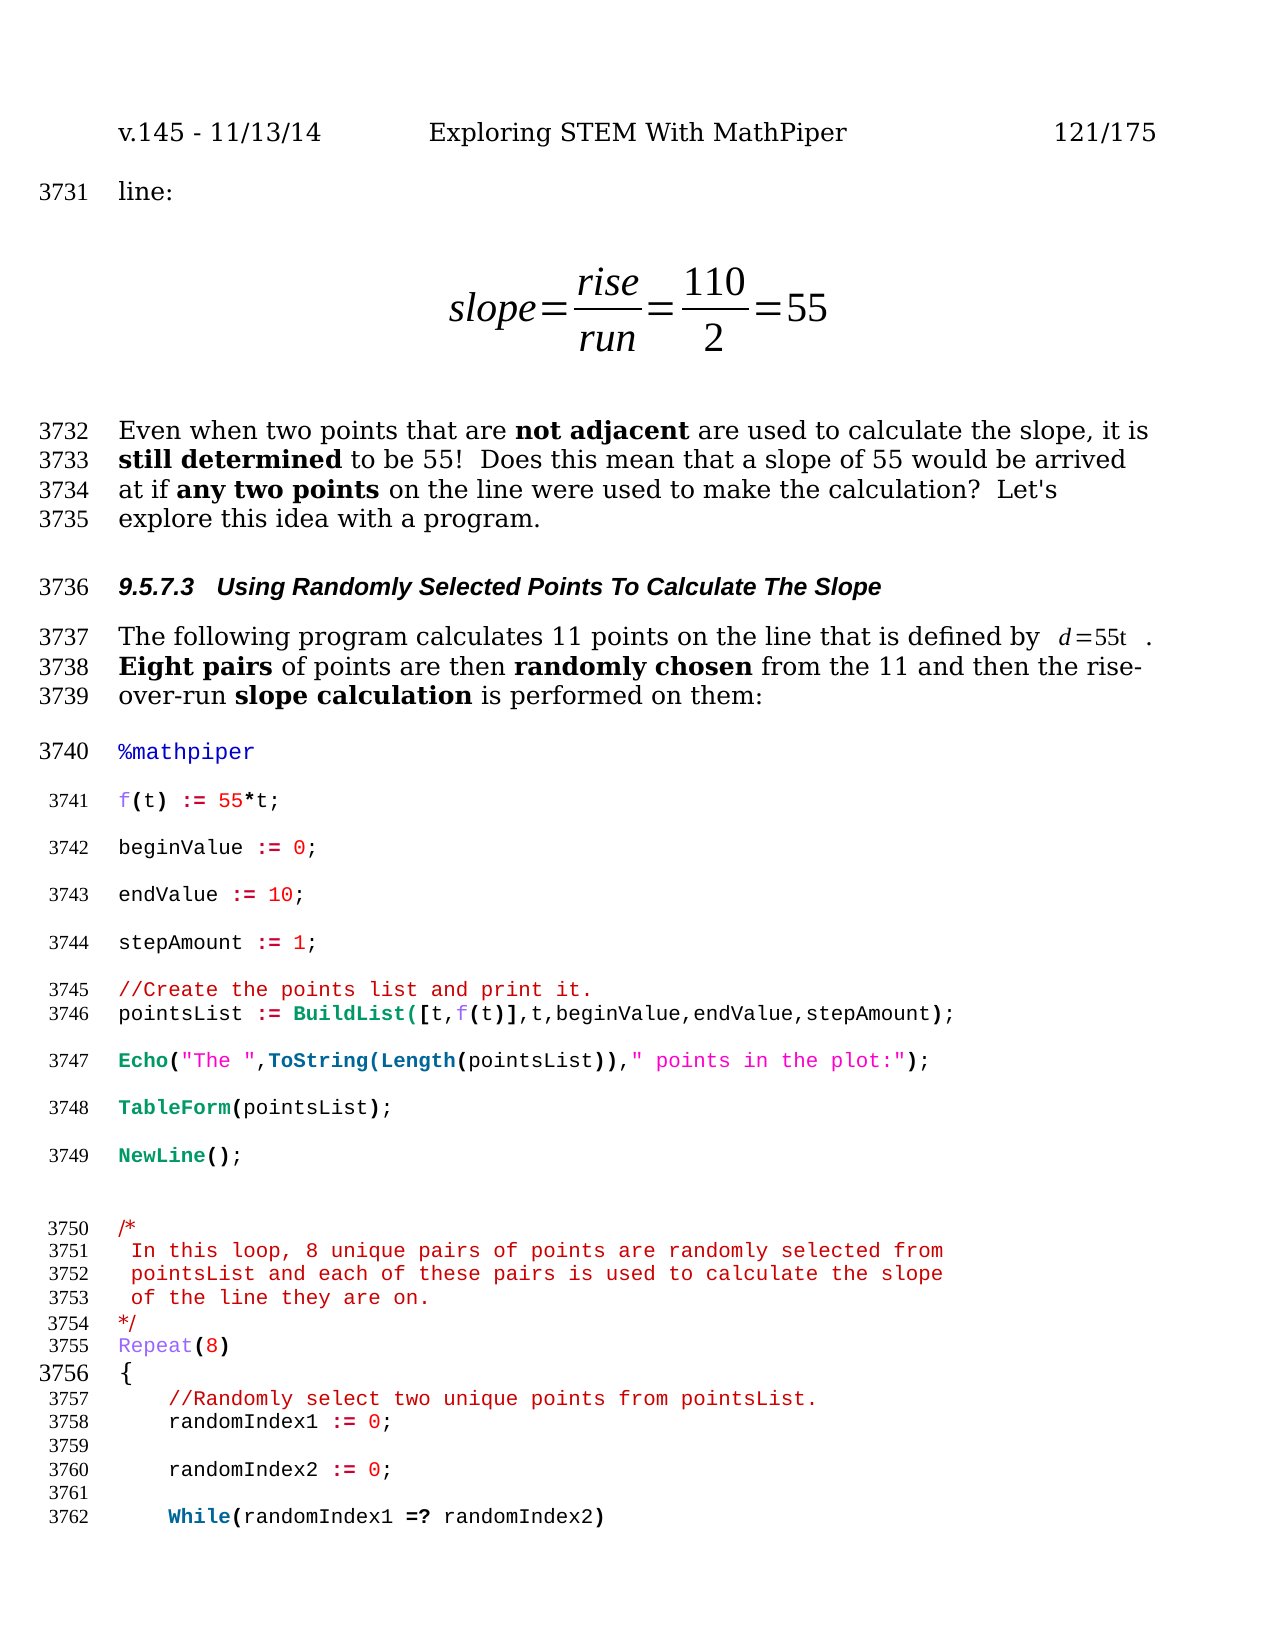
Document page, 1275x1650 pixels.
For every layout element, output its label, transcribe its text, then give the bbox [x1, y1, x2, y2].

text /* [118, 1216, 1157, 1240]
text beginValue := 0; [118, 837, 1157, 861]
text The following program calculates 11 points on the line that is defined by. Eight pairs of points are then randomly chosen from the 11 and then the rise-over-run slope calculation is performed on them: [118, 622, 1157, 711]
text endValue := 10; [118, 884, 1157, 908]
text randomIndex2 := 0; [118, 1459, 1157, 1482]
text pointsList and each of these pairs is used to calculate the slope [118, 1263, 1157, 1287]
text Repeat(8) [118, 1335, 1157, 1359]
text stepAmount := 1; [118, 932, 1157, 955]
text f(t) := 55*t; [118, 790, 1157, 813]
text Even when two points that are not adjacent are used to calculate the slope, it is still determined to be 55! Does this mean that a slope of 55 would be arrived at if any two points on the line were used to make the calculation? Let's explore this idea with a program. [118, 416, 1157, 533]
text { [118, 1359, 1157, 1388]
text line: [118, 177, 1157, 206]
text //Create the points list and print it. [118, 979, 1157, 1003]
text Echo("The ",ToString(Length(pointsList))," points in the plot:"); [118, 1050, 1157, 1074]
text In this loop, 8 unique pairs of points are randomly selected from [118, 1240, 1157, 1263]
text randomIndex1 := 0; [118, 1411, 1157, 1435]
subtitle Using Randomly Selected Points To Calculate The Slope [118, 572, 1157, 601]
text While(randomIndex1 =? randomIndex2) [118, 1506, 1157, 1530]
text of the line they are on. [118, 1287, 1157, 1311]
text */ [118, 1311, 1157, 1335]
text NewLine(); [118, 1144, 1157, 1168]
text //Randomly select two unique points from pointsList. [118, 1388, 1157, 1411]
text TableForm(pointsList); [118, 1097, 1157, 1121]
text pointsList := BuildList([t,f(t)],t,beginValue,endValue,stepAmount); [118, 1003, 1157, 1026]
text %mathpiper [118, 740, 1157, 766]
